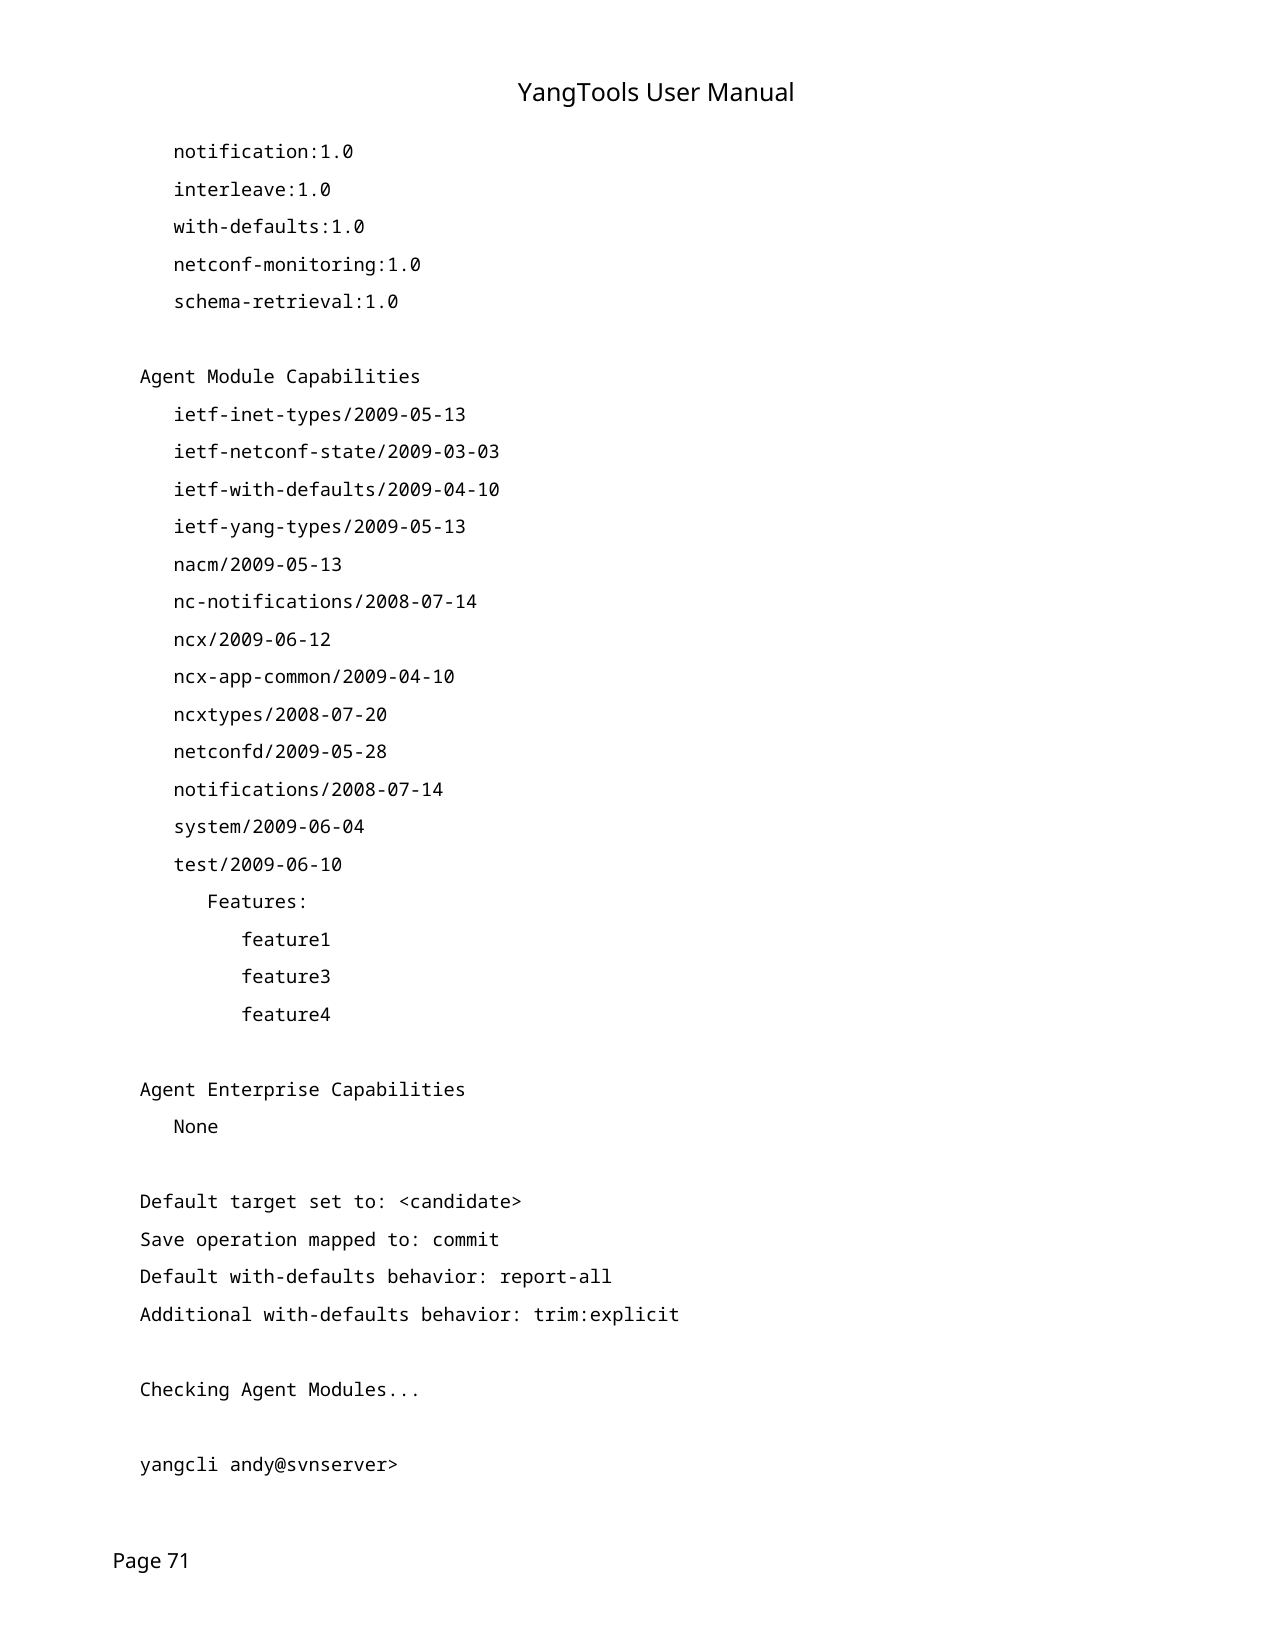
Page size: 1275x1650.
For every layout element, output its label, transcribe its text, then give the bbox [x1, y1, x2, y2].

text schema-retrieval:1.0 [139, 288, 1200, 314]
text feature3 [139, 963, 1200, 989]
text Save operation mapped to: commit [139, 1226, 1200, 1252]
text ietf-netconf-state/2009-03-03 [139, 438, 1200, 464]
text None [139, 1113, 1200, 1139]
text ncx/2009-06-12 [139, 626, 1200, 652]
text ietf-inet-types/2009-05-13 [139, 401, 1200, 427]
text Agent Enterprise Capabilities [139, 1076, 1200, 1102]
text ietf-with-defaults/2009-04-10 [139, 476, 1200, 502]
text with-defaults:1.0 [139, 213, 1200, 239]
text yangcli andy@svnserver> [139, 1451, 1200, 1477]
text notifications/2008-07-14 [139, 776, 1200, 802]
text netconfd/2009-05-28 [139, 738, 1200, 764]
text nacm/2009-05-13 [139, 551, 1200, 577]
text netconf-monitoring:1.0 [139, 251, 1200, 277]
text Features: [139, 888, 1200, 914]
text Agent Module Capabilities [139, 363, 1200, 389]
text interleave:1.0 [139, 176, 1200, 202]
text system/2009-06-04 [139, 813, 1200, 839]
text Default target set to: <candidate> [139, 1188, 1200, 1214]
text Additional with-defaults behavior: trim:explicit [139, 1301, 1200, 1327]
text test/2009-06-10 [139, 851, 1200, 877]
text ncxtypes/2008-07-20 [139, 701, 1200, 727]
text ncx-app-common/2009-04-10 [139, 663, 1200, 689]
text Default with-defaults behavior: report-all [139, 1263, 1200, 1289]
text ietf-yang-types/2009-05-13 [139, 513, 1200, 539]
text Checking Agent Modules... [139, 1376, 1200, 1402]
text feature1 [139, 926, 1200, 952]
text notification:1.0 [139, 138, 1200, 164]
text feature4 [139, 1001, 1200, 1027]
text nc-notifications/2008-07-14 [139, 588, 1200, 614]
